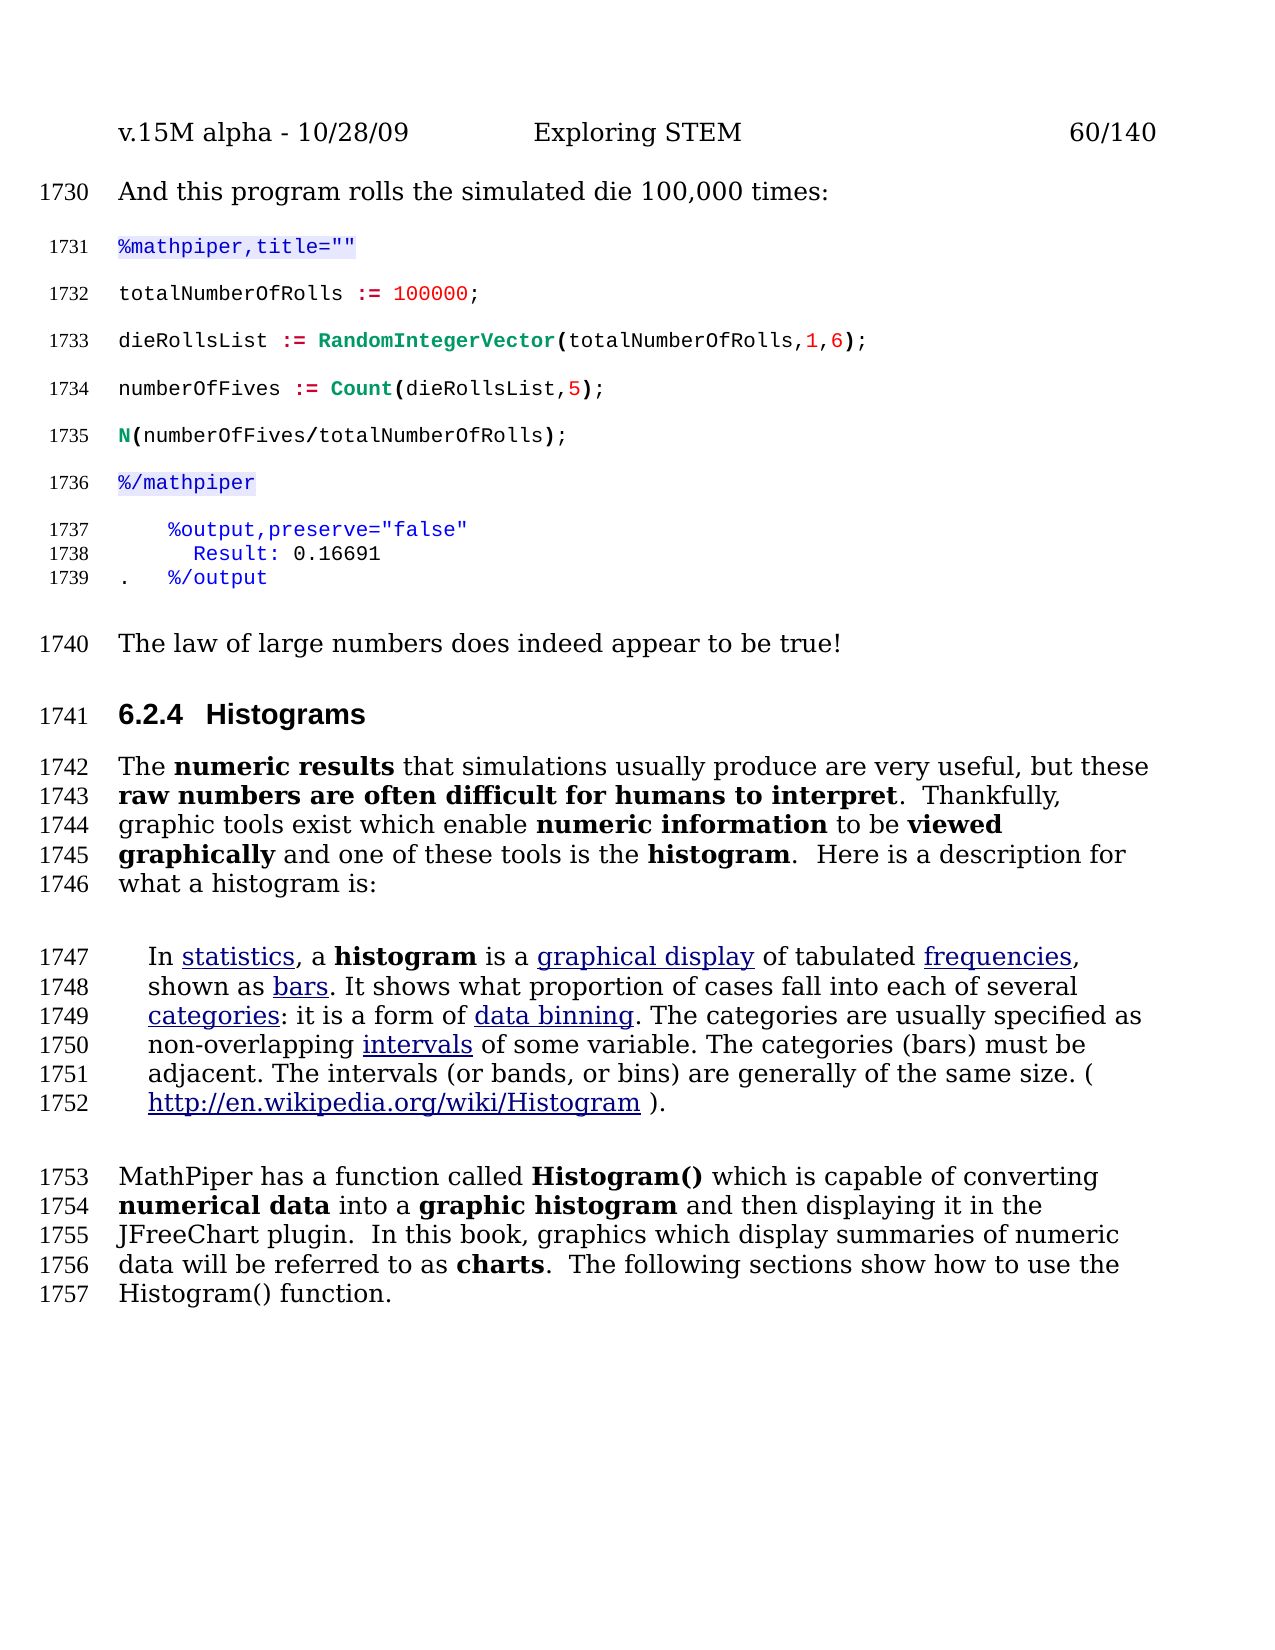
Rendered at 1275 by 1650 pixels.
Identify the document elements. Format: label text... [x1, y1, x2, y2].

text . %/output [118, 567, 1157, 590]
text numberOfFives := Count(dieRollsList,5); [118, 377, 1157, 401]
text dieRollsList := RandomIntegerVector(totalNumberOfRolls,1,6); [118, 330, 1157, 354]
text Result: 0.16691 [118, 543, 1157, 567]
text totalNumberOfRolls := 100000; [118, 283, 1157, 307]
text The numeric results that simulations usually produce are very useful, but these raw numbers are often difficult for humans to interpret. Thankfully, graphic tools exist which enable numeric information to be viewed graphically and one of these tools is the histogram. Here is a description for what a histogram is: [118, 751, 1157, 898]
text And this program rolls the simulated die 100,000 times: [118, 177, 1157, 206]
text MathPiper has a function called Histogram() which is capable of converting numerical data into a graphic histogram and then displaying it in the JFreeChart plugin. In this book, graphics which display summaries of numeric data will be referred to as charts. The following sections show how to use the Histogram() function. [118, 1162, 1157, 1308]
text %output,preserve="false" [118, 519, 1157, 543]
text %/mathpiper [118, 472, 1157, 496]
text In statistics, a histogram is a graphical display of tabulated frequencies, shown as bars. It shows what proportion of cases fall into each of several categories: it is a form of data binning. The categories are usually specified as non-overlapping intervals of some variable. The categories (bars) must be adjacent. The intervals (or bands, or bins) are generally of the same size. ( http://en.wikipedia.org/wiki/Histogram ). [148, 942, 1157, 1117]
text The law of large numbers does indeed appear to be true! [118, 629, 1157, 658]
text N(numberOfFives/totalNumberOfRolls); [118, 425, 1157, 448]
text %mathpiper,title="" [118, 236, 1157, 259]
subtitle Histograms [118, 697, 1157, 731]
